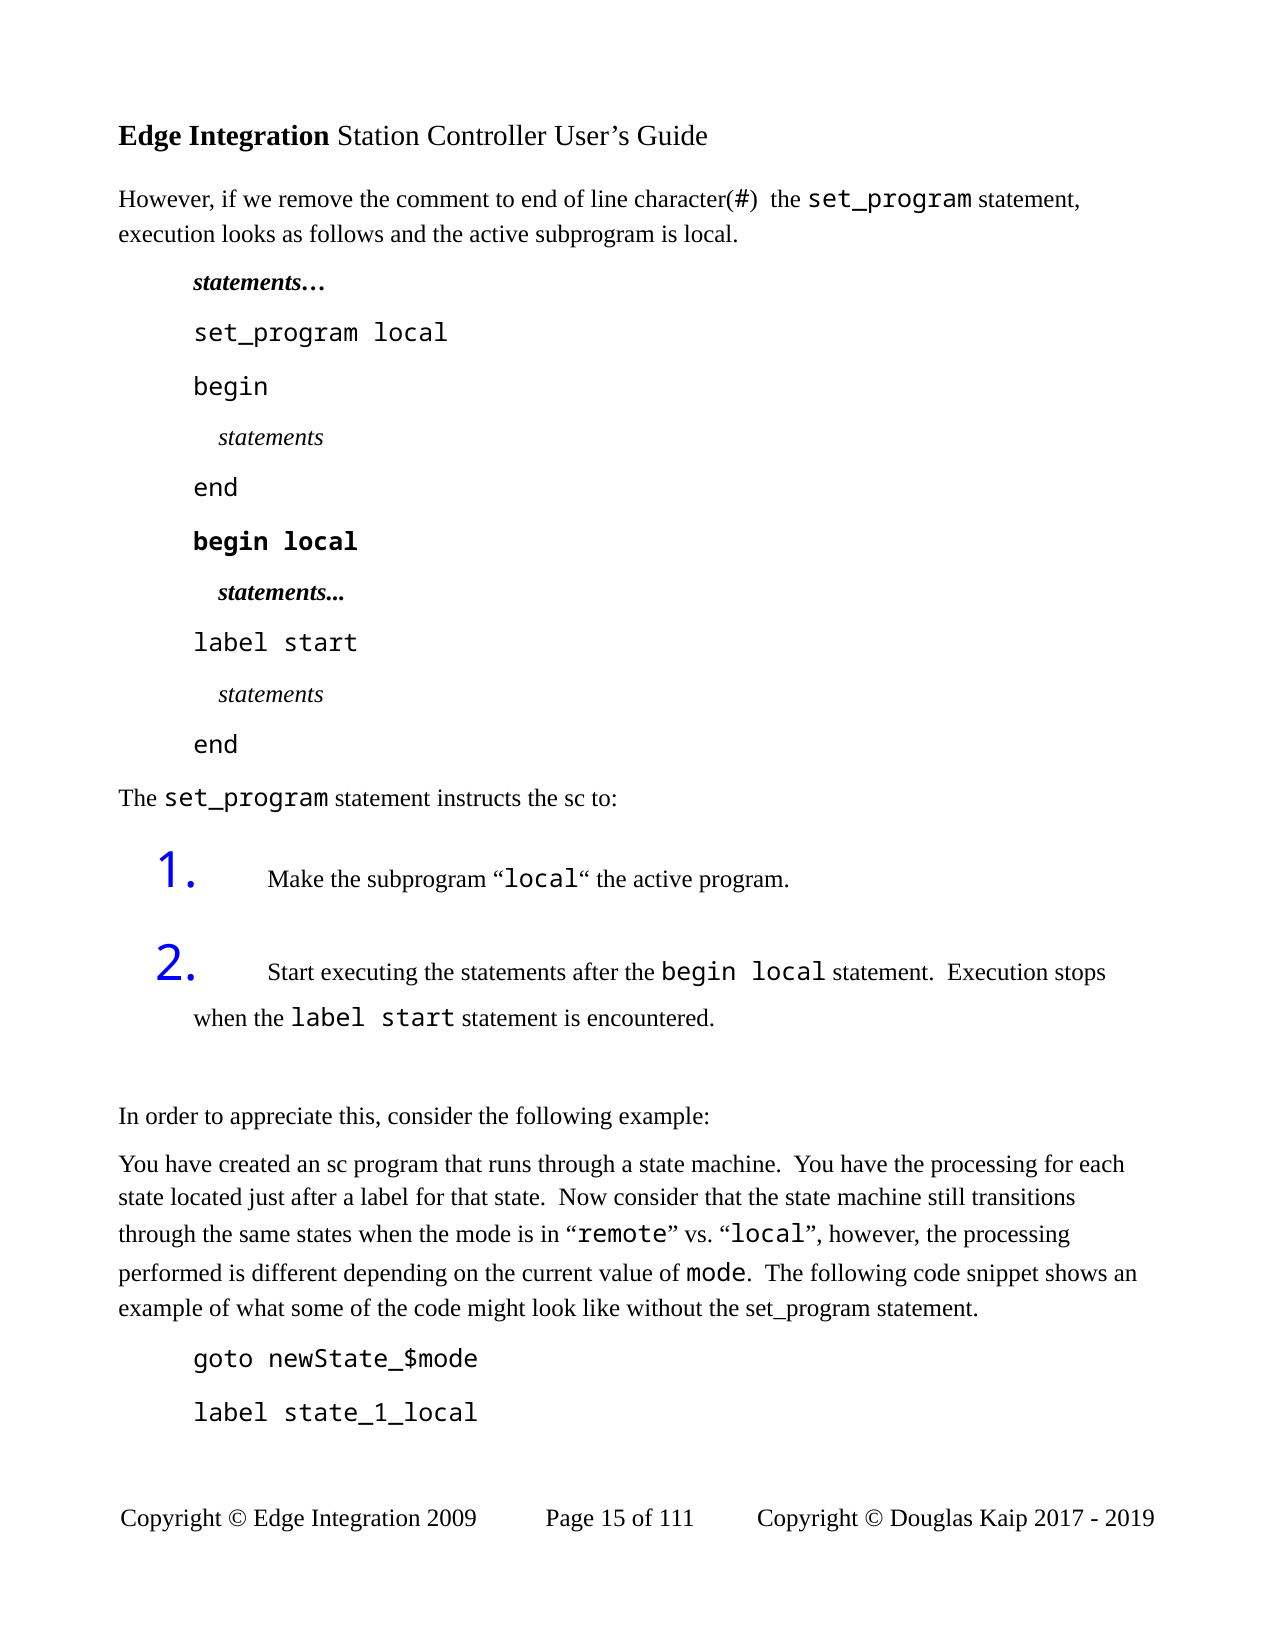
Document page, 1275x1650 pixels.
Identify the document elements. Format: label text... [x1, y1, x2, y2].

text You have created an sc program that runs through a state machine. You have the processing for each state located just after a label for that state. Now consider that the state machine still transitions through the same states when the mode is in “remote” vs. “local”, however, the processing performed is different depending on the current value of mode. The following code snippet shows an example of what some of the code might look like without the set_program statement. [118, 1149, 1157, 1322]
text begin [193, 368, 1157, 402]
text goto newState_$mode [193, 1341, 1157, 1375]
text end [193, 726, 1157, 760]
text statements... [193, 577, 1157, 606]
text begin local [193, 523, 1157, 558]
list Make the subprogram “local“ the active program. [156, 834, 1157, 902]
text statements [193, 422, 1157, 451]
text label state_1_local [193, 1394, 1157, 1429]
text statements [193, 679, 1157, 707]
text set_program local [193, 315, 1157, 349]
text end [193, 470, 1157, 504]
text label start [193, 625, 1157, 659]
list Start executing the statements after the begin local statement. Execution stops when the label start statement is encountered. [156, 927, 1157, 1034]
text The set_program statement instructs the sc to: [118, 780, 1157, 814]
text In order to appreciate this, consider the following example: [118, 1101, 1157, 1130]
text statements… [193, 267, 1157, 296]
text However, if we remove the comment to end of line character(#) the set_program statement, execution looks as follows and the active subprogram is local. [118, 181, 1157, 248]
